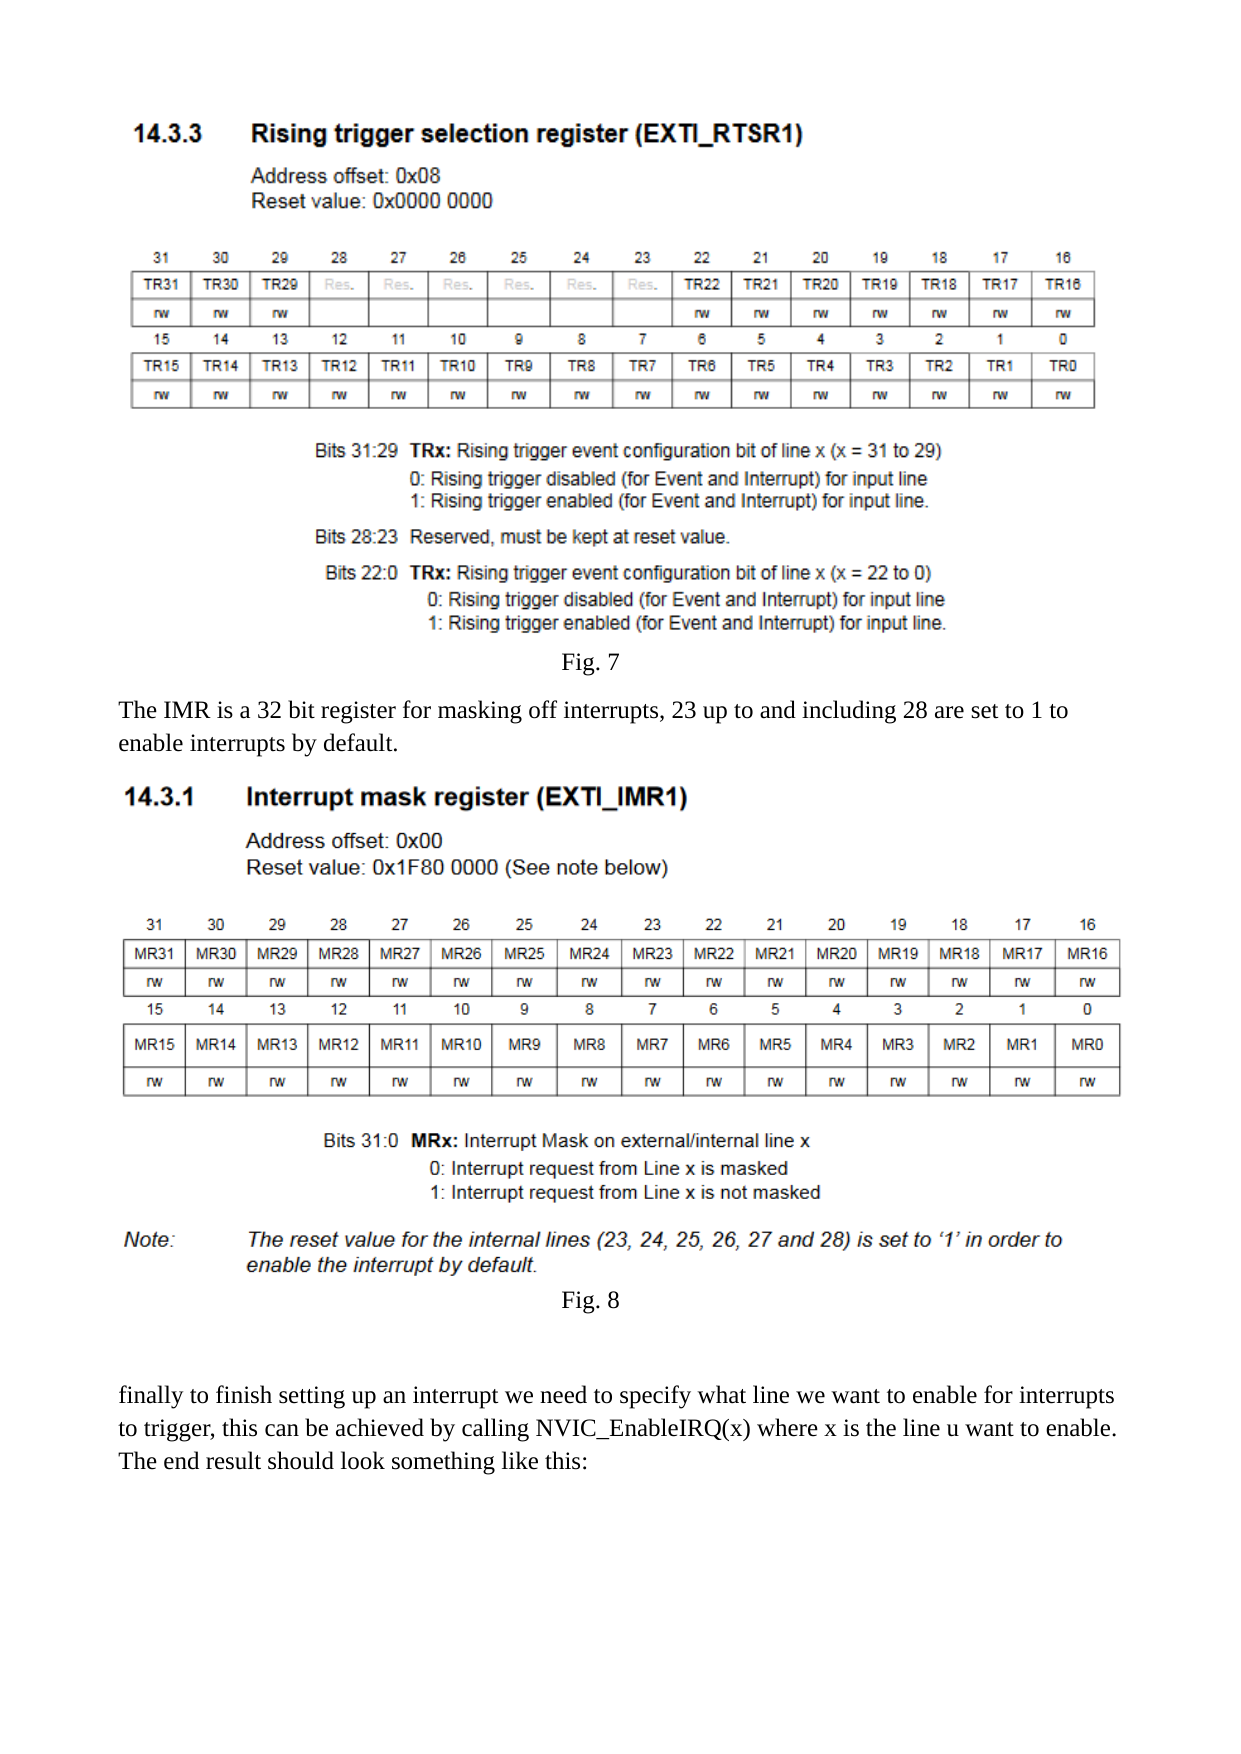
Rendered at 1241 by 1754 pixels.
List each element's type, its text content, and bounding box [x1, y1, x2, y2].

text Fig. 8 [118, 1281, 1122, 1314]
picture [118, 775, 1123, 1281]
text finally to finish setting up an interrupt we need to specify what line we want to enable for interrupts to trigger, this can be achieved by calling NVIC_EnableIRQ(x) where x is the line u want to enable. The end result should look something like this: [118, 1380, 1122, 1475]
text The IMR is a 32 bit register for masking off interrupts, 23 up to and including 28 are set to 1 to enable interrupts by default. [118, 695, 1122, 757]
picture [129, 105, 1111, 644]
text Fig. 7 [118, 644, 1122, 676]
